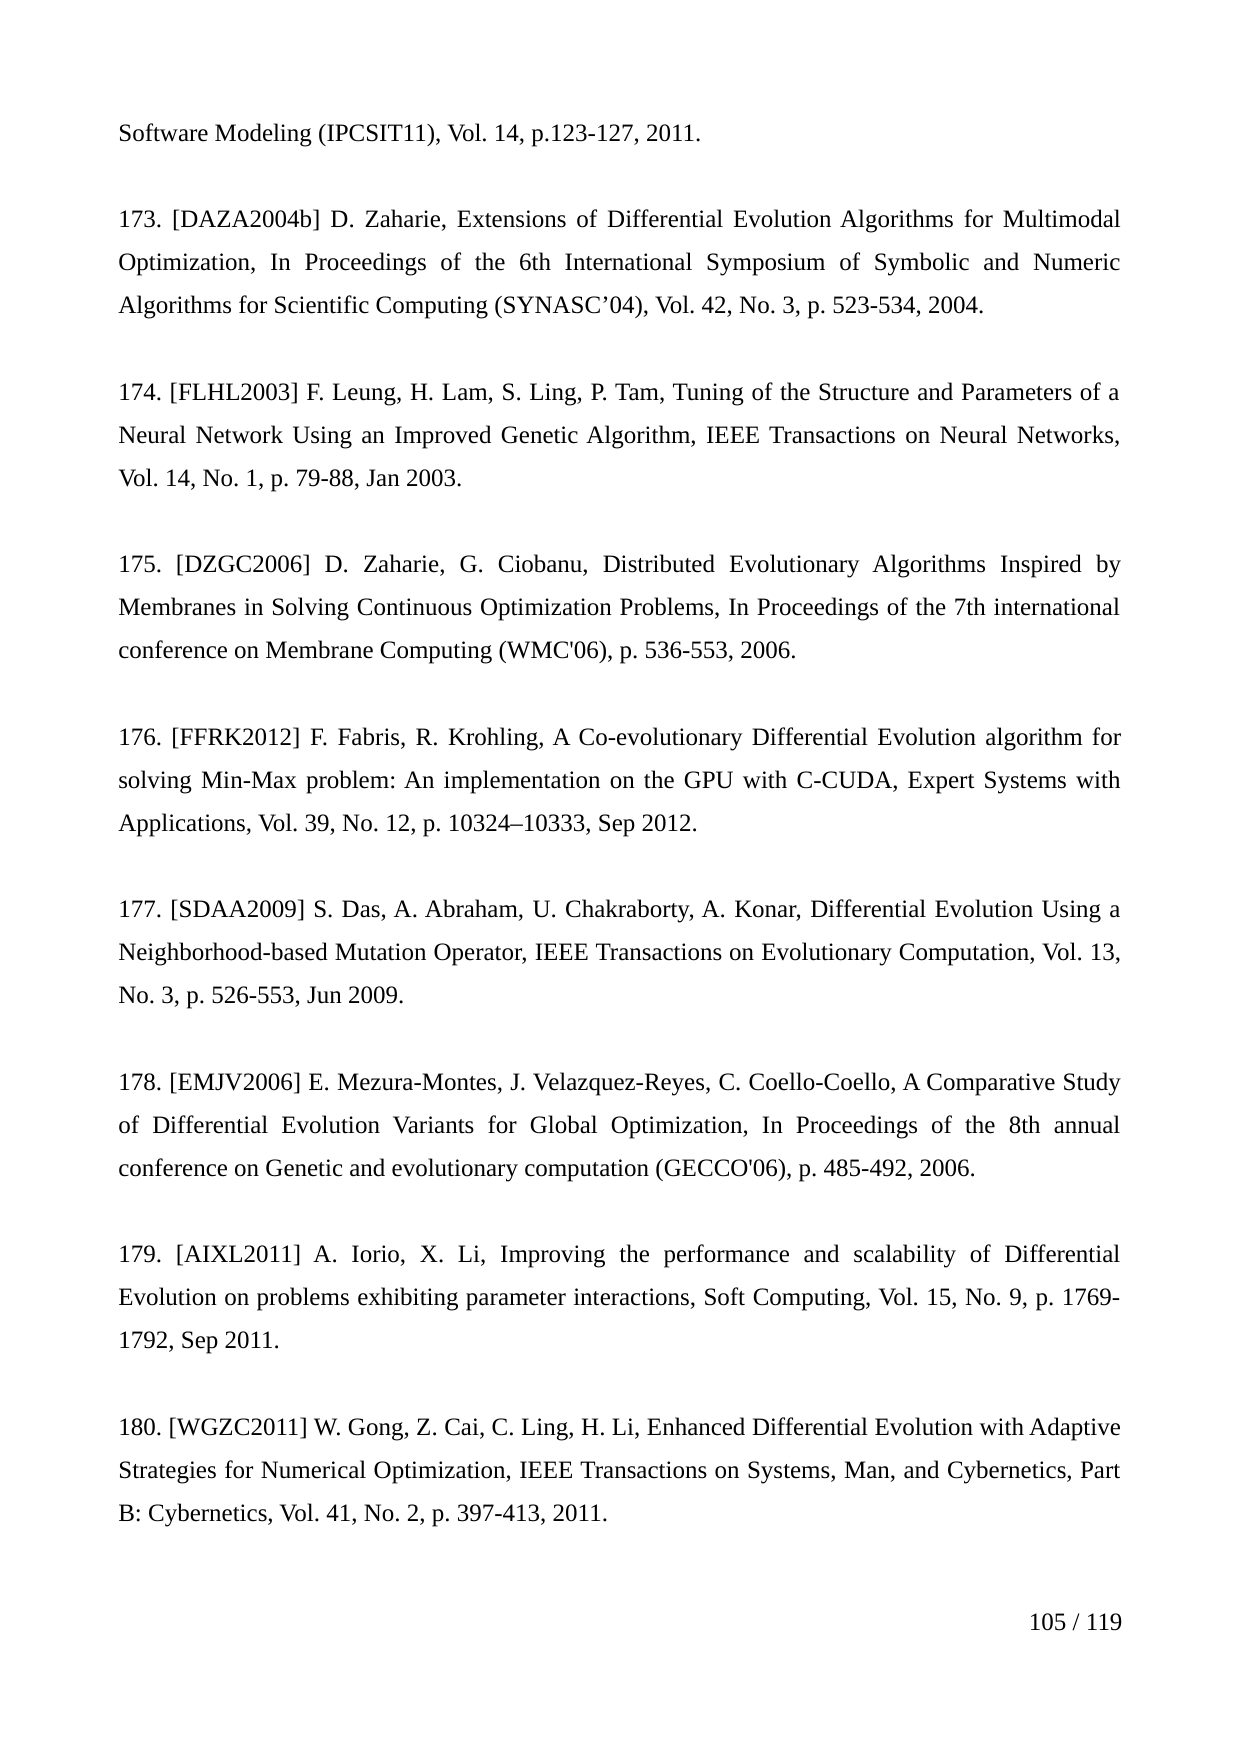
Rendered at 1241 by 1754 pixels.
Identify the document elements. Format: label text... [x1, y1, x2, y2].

text 173. [DAZA2004b] D. Zaharie, Extensions of Differential Evolution Algorithms for Multimodal Optimization, In Proceedings of the 6th International Symposium of Symbolic and Numeric Algorithms for Scientific Computing (SYNASC’04), Vol. 42, No. 3, p. 523-534, 2004. [118, 204, 1122, 319]
text 177. [SDAA2009] S. Das, A. Abraham, U. Chakraborty, A. Konar, Differential Evolution Using a Neighborhood-based Mutation Operator, IEEE Transactions on Evolutionary Computation, Vol. 13, No. 3, p. 526-553, Jun 2009. [118, 894, 1122, 1009]
text 176. [FFRK2012] F. Fabris, R. Krohling, A Co-evolutionary Differential Evolution algorithm for solving Min-Max problem: An implementation on the GPU with C-CUDA, Expert Systems with Applications, Vol. 39, No. 12, p. 10324–10333, Sep 2012. [118, 722, 1122, 837]
text 174. [FLHL2003] F. Leung, H. Lam, S. Ling, P. Tam, Tuning of the Structure and Parameters of a Neural Network Using an Improved Genetic Algorithm, IEEE Transactions on Neural Networks, Vol. 14, No. 1, p. 79-88, Jan 2003. [118, 377, 1122, 492]
text 179. [AIXL2011] A. Iorio, X. Li, Improving the performance and scalability of Differential Evolution on problems exhibiting parameter interactions, Soft Computing, Vol. 15, No. 9, p. 1769-1792, Sep 2011. [118, 1239, 1122, 1354]
text 175. [DZGC2006] D. Zaharie, G. Ciobanu, Distributed Evolutionary Algorithms Inspired by Membranes in Solving Continuous Optimization Problems, In Proceedings of the 7th international conference on Membrane Computing (WMC'06), p. 536-553, 2006. [118, 549, 1122, 664]
text 178. [EMJV2006] E. Mezura-Montes, J. Velazquez-Reyes, C. Coello-Coello, A Comparative Study of Differential Evolution Variants for Global Optimization, In Proceedings of the 8th annual conference on Genetic and evolutionary computation (GECCO'06), p. 485-492, 2006. [118, 1067, 1122, 1182]
text Software Modeling (IPCSIT11), Vol. 14, p.123-127, 2011. [118, 118, 1122, 147]
text 180. [WGZC2011] W. Gong, Z. Cai, C. Ling, H. Li, Enhanced Differential Evolution with Adaptive Strategies for Numerical Optimization, IEEE Transactions on Systems, Man, and Cybernetics, Part B: Cybernetics, Vol. 41, No. 2, p. 397-413, 2011. [118, 1412, 1122, 1527]
